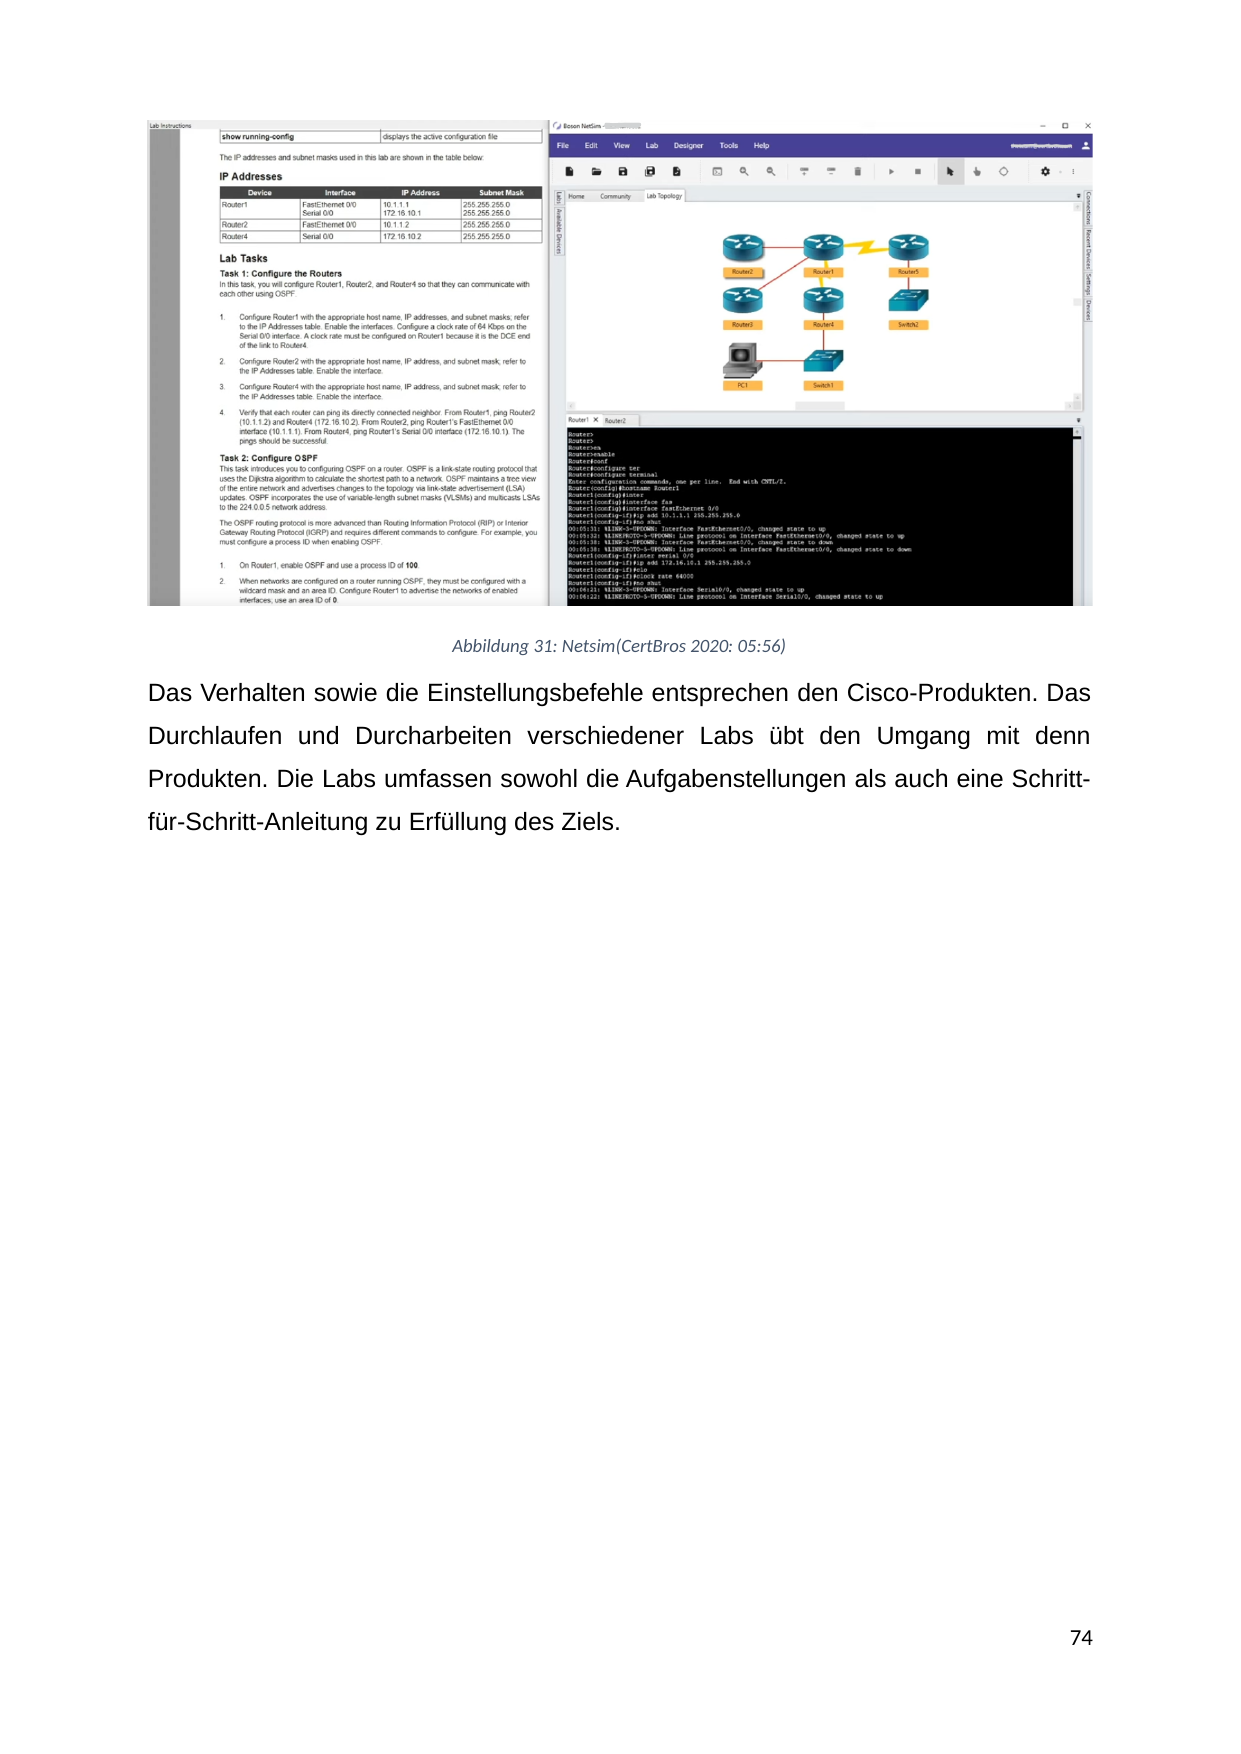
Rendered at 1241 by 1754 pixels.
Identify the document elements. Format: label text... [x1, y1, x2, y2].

text Das Verhalten sowie die Einstellungsbefehle entsprechen den Cisco-Produkten. Das Durchlaufen und Durcharbeiten verschiedener Labs übt den Umgang mit denn Produkten. Die Labs umfassen sowohl die Aufgabenstellungen als auch eine Schritt-für-Schritt-Anleitung zu Erfüllung des Ziels. [148, 678, 1093, 836]
text Abbildung 31: Netsim(CertBros 2020: 05:56) [148, 634, 1093, 657]
